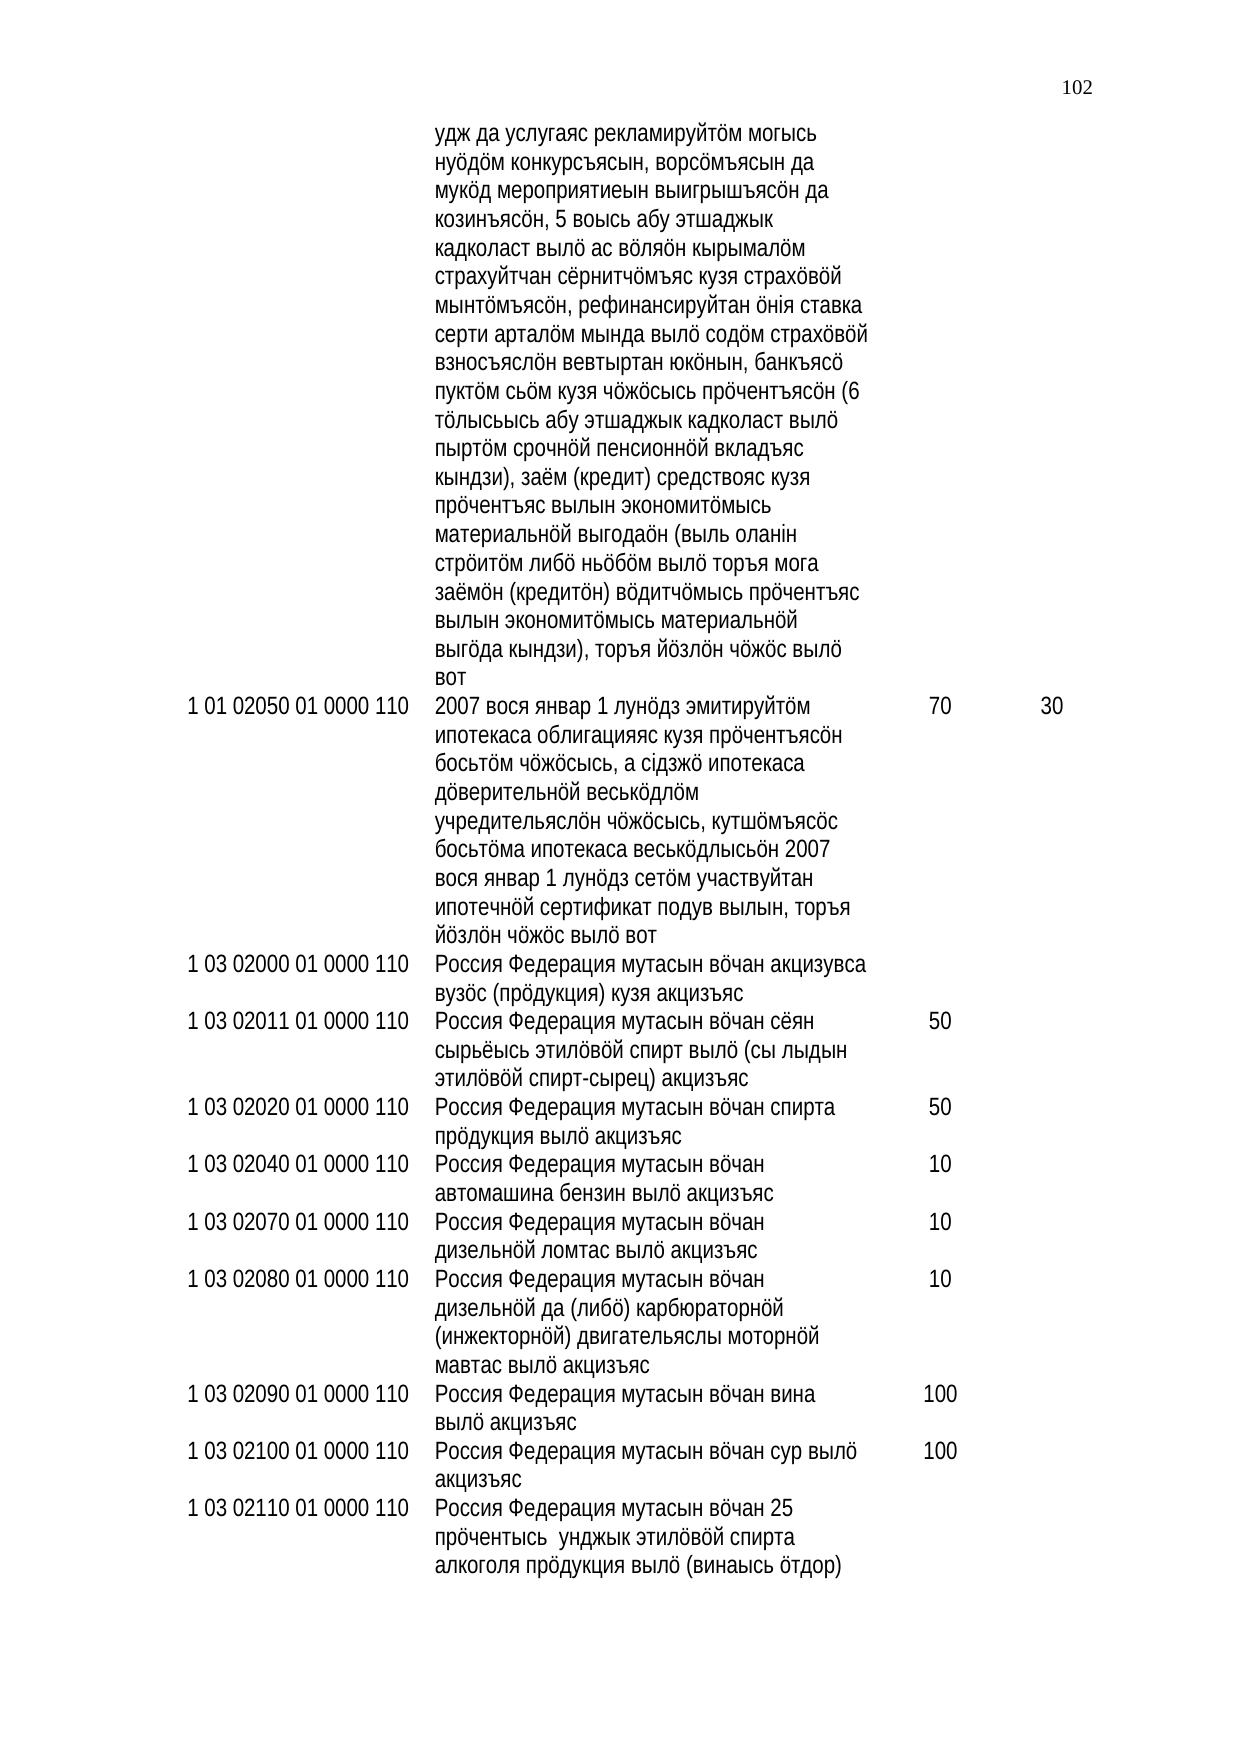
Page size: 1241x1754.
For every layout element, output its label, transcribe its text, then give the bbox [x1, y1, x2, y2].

table_cell 1 01 02050 01 0000 110 [176, 691, 423, 949]
table_cell Россия Федерация мутасын вöчан вина вылö акцизъяс [423, 1379, 881, 1436]
table_cell [1104, 1207, 1148, 1264]
table_cell Россия Федерация мутасын вöчан сур вылö акцизъяс [423, 1436, 881, 1493]
table_cell [1104, 1006, 1148, 1092]
table_cell [999, 949, 1104, 1006]
table_cell 1 03 02070 01 0000 110 [176, 1207, 423, 1264]
table_cell [1104, 118, 1148, 691]
table_cell 1 03 02011 01 0000 110 [176, 1006, 423, 1092]
table_cell Россия Федерация мутасын вöчан акцизувса вузöс (прöдукция) кузя акцизъяс [423, 949, 881, 1006]
table_cell [999, 1264, 1104, 1378]
table_cell 2007 вося январ 1 лунöдз эмитируйтöм ипотекаса облигацияяс кузя прöчентъясöн босьтöм чöжöсысь, а сiдзжö ипотекаса дöверительнöй веськöдлöм учредительяслöн чöжöсысь, кутшöмъясöс босьтöма ипотекаса веськöдлысьöн 2007 вося январ 1 лунöдз сетöм участвуйтан ипотечнöй сертификат подув вылын, торъя йöзлöн чöжöс вылö вот [423, 691, 881, 949]
table_cell [999, 1436, 1104, 1493]
table_cell 1 03 02110 01 0000 110 [176, 1493, 423, 1579]
table_cell [881, 949, 999, 1006]
table_cell [1104, 1092, 1148, 1149]
table_cell 1 03 02020 01 0000 110 [176, 1092, 423, 1149]
table_cell [176, 118, 423, 691]
table_cell 1 03 02080 01 0000 110 [176, 1264, 423, 1378]
table_cell [1104, 1264, 1148, 1378]
table_cell Россия Федерация мутасын вöчан автомашина бензин вылö акцизъяс [423, 1149, 881, 1207]
table_cell Россия Федерация мутасын вöчан 25 прöчентысь унджык этилöвöй спирта алкоголя прöдукция вылö (винаысь öтдор) [423, 1493, 881, 1579]
table_cell [999, 1092, 1104, 1149]
table_cell 1 03 02100 01 0000 110 [176, 1436, 423, 1493]
table_cell удж да услугаяс рекламируйтöм могысь нуöдöм конкурсъясын, ворсöмъясын да мукöд мероприятиеын выигрышъясöн да козинъясöн, 5 воысь абу этшаджык кадколаст вылö ас вöляöн кырымалöм страхуйтчан сёрнитчöмъяс кузя страхöвöй мынтöмъясöн, рефинансируйтан öнiя ставка серти арталöм мында вылö содöм страхöвöй взносъяслöн вевтыртан юкöнын, банкъясö пуктöм сьöм кузя чöжöсысь прöчентъясöн (6 тöлысьысь абу этшаджык кадколаст вылö пыртöм срочнöй пенсионнöй вкладъяс кындзи), заём (кредит) средствояс кузя прöчентъяс вылын экономитöмысь материальнöй выгодаöн (выль оланiн стрöитöм либö ньöбöм вылö торъя мога заёмöн (кредитöн) вöдитчöмысь прöчентъяс вылын экономитöмысь материальнöй выгöда кындзи), торъя йöзлöн чöжöс вылö вот [423, 118, 881, 691]
table_cell [881, 118, 999, 691]
table_cell [999, 1149, 1104, 1207]
table_cell 10 [881, 1264, 999, 1378]
table_cell [999, 1006, 1104, 1092]
table_cell 30 [999, 691, 1104, 949]
table_cell [999, 1207, 1104, 1264]
table_cell 10 [881, 1207, 999, 1264]
table_cell [999, 118, 1104, 691]
table_cell [1104, 1436, 1148, 1493]
table_cell [1104, 1149, 1148, 1207]
table_cell [1104, 691, 1148, 949]
table_cell [999, 1379, 1104, 1436]
table_cell 70 [881, 691, 999, 949]
table_cell 50 [881, 1092, 999, 1149]
table_cell 50 [881, 1006, 999, 1092]
table_cell [1104, 1493, 1148, 1579]
table_cell Россия Федерация мутасын вöчан дизельнöй да (либö) карбюраторнöй (инжекторнöй) двигательяслы моторнöй мавтас вылö акцизъяс [423, 1264, 881, 1378]
table_cell [881, 1493, 999, 1579]
table_cell [1104, 949, 1148, 1006]
table_cell 100 [881, 1436, 999, 1493]
table_cell [1104, 1379, 1148, 1436]
table_cell [999, 1493, 1104, 1579]
table_cell 1 03 02000 01 0000 110 [176, 949, 423, 1006]
table_cell 10 [881, 1149, 999, 1207]
table_cell Россия Федерация мутасын вöчан спирта прöдукция вылö акцизъяс [423, 1092, 881, 1149]
table_cell 1 03 02090 01 0000 110 [176, 1379, 423, 1436]
table_cell Россия Федерация мутасын вöчан сёян сырьёысь этилöвöй спирт вылö (сы лыдын этилöвöй спирт-сырец) акцизъяс [423, 1006, 881, 1092]
table_cell Россия Федерация мутасын вöчан дизельнöй ломтас вылö акцизъяс [423, 1207, 881, 1264]
table_cell 100 [881, 1379, 999, 1436]
table_cell 1 03 02040 01 0000 110 [176, 1149, 423, 1207]
